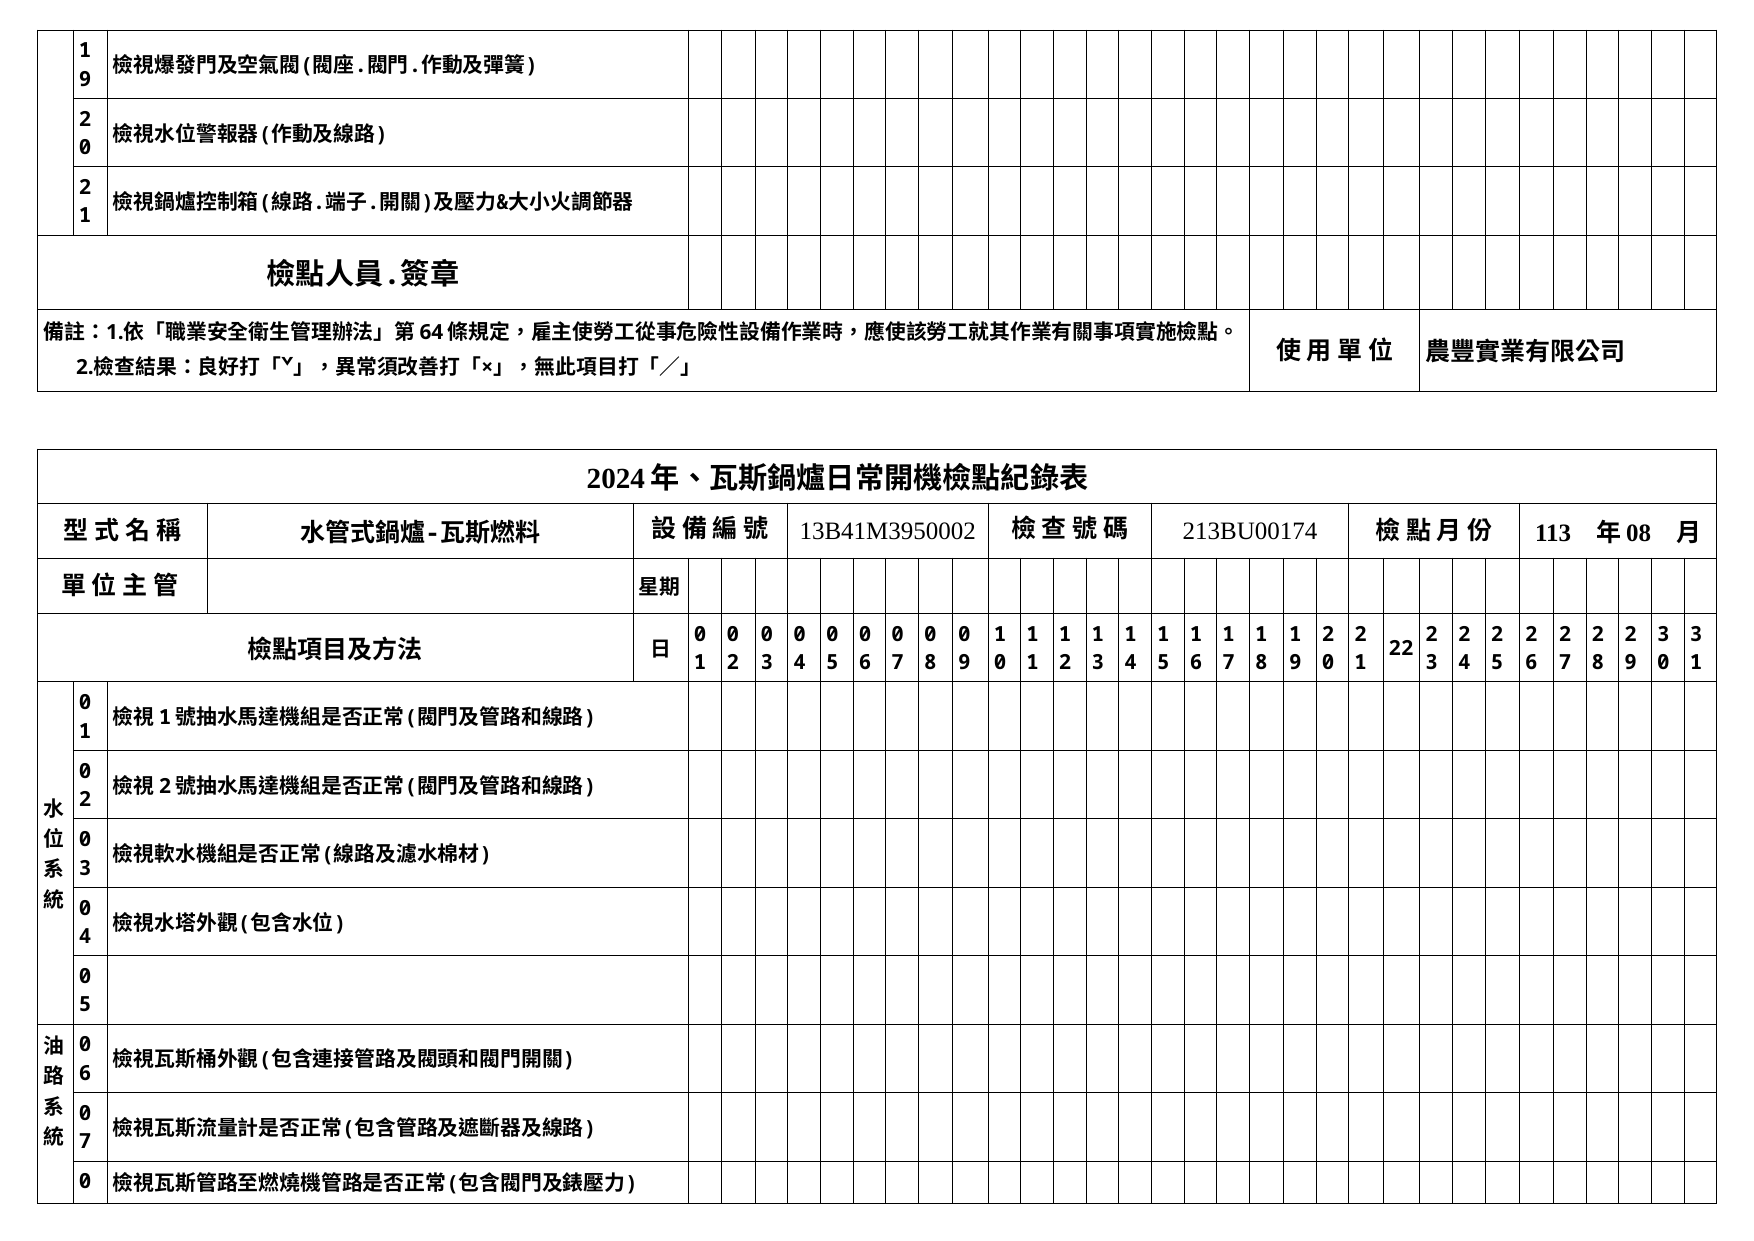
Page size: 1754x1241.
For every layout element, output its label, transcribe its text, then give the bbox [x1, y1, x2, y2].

table_cell [821, 819, 853, 887]
table_cell [1420, 1093, 1452, 1161]
table_cell [788, 1162, 820, 1202]
table_cell [1520, 167, 1553, 235]
table_cell [919, 888, 952, 955]
table_cell [1619, 99, 1651, 166]
table_cell 04 [788, 614, 820, 681]
table_cell [1587, 682, 1618, 750]
table_cell [1384, 99, 1419, 166]
table_cell [821, 1162, 853, 1202]
table_cell [1152, 682, 1184, 750]
table_cell [756, 559, 787, 613]
table_cell [886, 888, 918, 955]
table_cell [722, 167, 755, 235]
table_cell 06 [854, 614, 885, 681]
table_cell [1554, 682, 1586, 750]
table_cell [854, 1093, 885, 1161]
table_cell [1384, 167, 1419, 235]
table_cell [1119, 559, 1151, 613]
table_cell [1685, 751, 1716, 818]
table_cell [788, 682, 820, 750]
table_cell [1317, 819, 1348, 887]
table_cell 23 [1420, 614, 1452, 681]
table_cell [1384, 819, 1419, 887]
table_cell [1685, 1025, 1716, 1092]
table_cell [886, 31, 918, 98]
table_cell [1619, 236, 1651, 308]
table_cell [756, 682, 787, 750]
table_cell [1520, 559, 1553, 613]
table_cell [1520, 1162, 1553, 1202]
table_cell [1587, 31, 1618, 98]
table_cell [1619, 956, 1651, 1024]
table_cell 型 式 名 稱 [38, 504, 207, 558]
table_cell 檢 點 月 份 [1349, 504, 1519, 558]
table_cell [1420, 751, 1452, 818]
table_cell [1587, 559, 1618, 613]
table_cell [1087, 1025, 1118, 1092]
table_cell [1119, 682, 1151, 750]
table_cell [1652, 1093, 1684, 1161]
table_cell 06 [74, 1025, 107, 1092]
table_cell [1420, 31, 1452, 98]
table_cell [1587, 956, 1618, 1024]
table_cell [1021, 99, 1053, 166]
table_cell [689, 751, 721, 818]
table_cell [1185, 682, 1216, 750]
table_cell [1453, 956, 1485, 1024]
table_cell [919, 167, 952, 235]
table_cell [1152, 99, 1184, 166]
table_cell [1217, 1162, 1249, 1202]
table_cell [1217, 167, 1249, 235]
table_cell [1152, 956, 1184, 1024]
table_cell 檢視爆發門及空氣閥(閥座.閥門.作動及彈簧) [108, 31, 688, 98]
table_cell [1652, 956, 1684, 1024]
table_cell [1054, 819, 1086, 887]
table_cell [689, 888, 721, 955]
table_cell [1021, 682, 1053, 750]
table_cell [821, 167, 853, 235]
table_cell [1486, 167, 1519, 235]
table_cell [1652, 31, 1684, 98]
table_cell [1619, 819, 1651, 887]
table_cell 01 [689, 614, 721, 681]
table_cell [1087, 1162, 1118, 1202]
table_cell [1317, 1162, 1348, 1202]
table_cell [1685, 99, 1716, 166]
table_cell [1349, 888, 1383, 955]
table_cell [919, 751, 952, 818]
table_cell [689, 167, 721, 235]
table_cell [1217, 682, 1249, 750]
table_cell [1587, 1162, 1618, 1202]
table_cell [886, 99, 918, 166]
table_cell [1152, 167, 1184, 235]
table_cell [756, 888, 787, 955]
table_cell [1685, 819, 1716, 887]
table_cell 21 [1349, 614, 1383, 681]
table_cell [788, 559, 820, 613]
table_cell [1652, 99, 1684, 166]
table_cell [788, 819, 820, 887]
table_cell [1119, 31, 1151, 98]
table_cell 檢點項目及方法 [38, 614, 633, 681]
table_cell [1152, 31, 1184, 98]
table_cell [1652, 236, 1684, 308]
table_cell [1685, 682, 1716, 750]
table_cell [1453, 888, 1485, 955]
table_cell [1384, 682, 1419, 750]
table_cell 07 [74, 1093, 107, 1161]
table_cell [886, 751, 918, 818]
table_cell [1652, 1025, 1684, 1092]
table_cell [953, 1162, 988, 1202]
table_cell [689, 1093, 721, 1161]
table_cell [756, 236, 787, 308]
table_cell [689, 99, 721, 166]
table_cell 14 [1119, 614, 1151, 681]
table_cell [722, 1025, 755, 1092]
table_cell 設 備 編 號 [634, 504, 787, 558]
table_cell [788, 1093, 820, 1161]
table_cell 油 路 系 統 [38, 1025, 73, 1202]
table_cell [1217, 819, 1249, 887]
table_cell [1349, 1025, 1383, 1092]
table_cell [989, 559, 1020, 613]
table_cell [1486, 559, 1519, 613]
table_cell 04 [74, 888, 107, 955]
table_cell [788, 888, 820, 955]
table_cell [989, 1093, 1020, 1161]
table_cell [722, 682, 755, 750]
table_cell 檢視瓦斯桶外觀(包含連接管路及閥頭和閥門開關) [108, 1025, 688, 1092]
table_cell [989, 682, 1020, 750]
table_cell [1284, 31, 1316, 98]
table_cell [1217, 1025, 1249, 1092]
table_cell [989, 751, 1020, 818]
table_cell 31 [1685, 614, 1716, 681]
table_cell [854, 99, 885, 166]
table_cell [1021, 956, 1053, 1024]
table_cell [1119, 751, 1151, 818]
table_cell [1587, 167, 1618, 235]
table_cell 08 [919, 614, 952, 681]
table_cell [756, 31, 787, 98]
table_cell [989, 236, 1020, 308]
table_cell [1021, 1025, 1053, 1092]
table_cell [1317, 751, 1348, 818]
table_cell [788, 31, 820, 98]
table_cell 13 [1087, 614, 1118, 681]
table_cell [208, 559, 633, 613]
table_cell [854, 1162, 885, 1202]
table_cell [1250, 1025, 1283, 1092]
table_cell [1652, 888, 1684, 955]
table_cell [1317, 682, 1348, 750]
table_cell [1152, 888, 1184, 955]
table_cell [1420, 559, 1452, 613]
table_cell [1349, 99, 1383, 166]
table_cell 05 [74, 956, 107, 1024]
table_cell [722, 236, 755, 308]
table_cell [953, 236, 988, 308]
table_cell [1384, 559, 1419, 613]
table_cell [886, 559, 918, 613]
table_cell [1619, 31, 1651, 98]
table_cell [1185, 167, 1216, 235]
table_cell [919, 956, 952, 1024]
table_cell [689, 956, 721, 1024]
table_cell 水 位 系 統 [38, 682, 73, 1024]
table_cell 30 [1652, 614, 1684, 681]
table_cell 20 [1317, 614, 1348, 681]
table_cell [1054, 99, 1086, 166]
table_cell [1384, 1093, 1419, 1161]
table_cell [1652, 1162, 1684, 1202]
table_cell [1685, 31, 1716, 98]
table_cell 17 [1217, 614, 1249, 681]
table_cell [1021, 167, 1053, 235]
table_cell 18 [1250, 614, 1283, 681]
table_cell [1217, 751, 1249, 818]
table_cell [1520, 956, 1553, 1024]
table_cell [1054, 31, 1086, 98]
table_cell [1685, 888, 1716, 955]
table_cell [1250, 167, 1283, 235]
table_cell [1250, 559, 1283, 613]
table_cell [1619, 888, 1651, 955]
table_cell [1284, 167, 1316, 235]
table_cell [1520, 31, 1553, 98]
table_cell [1349, 956, 1383, 1024]
table_cell [1317, 1025, 1348, 1092]
table_cell [1087, 956, 1118, 1024]
table_cell [1284, 236, 1316, 308]
table_cell [1652, 167, 1684, 235]
table_cell 單 位 主 管 [38, 559, 207, 613]
table_cell [1587, 888, 1618, 955]
table_cell [1619, 682, 1651, 750]
table_cell [1185, 31, 1216, 98]
table_cell [1185, 1162, 1216, 1202]
table_cell [1217, 99, 1249, 166]
table_cell [722, 1093, 755, 1161]
table_cell [756, 1025, 787, 1092]
table_cell [1087, 751, 1118, 818]
table_cell [1486, 751, 1519, 818]
table_cell [1652, 819, 1684, 887]
table_cell [919, 31, 952, 98]
table_cell [1119, 1093, 1151, 1161]
table_cell [1554, 1162, 1586, 1202]
table_cell 25 [1486, 614, 1519, 681]
table_cell 檢視2號抽水馬達機組是否正常(閥門及管路和線路) [108, 751, 688, 818]
table_cell 05 [821, 614, 853, 681]
table_cell [919, 1025, 952, 1092]
table_cell [1652, 751, 1684, 818]
table_cell [722, 819, 755, 887]
table_cell 02 [74, 751, 107, 818]
table_cell [1619, 1162, 1651, 1202]
table_cell [1185, 1093, 1216, 1161]
table_cell [722, 888, 755, 955]
table_cell [1486, 1093, 1519, 1161]
table_cell [821, 888, 853, 955]
table_cell 20 [74, 99, 107, 166]
table_cell [1250, 819, 1283, 887]
table_cell [1021, 819, 1053, 887]
table_cell 檢點人員.簽章 [38, 236, 688, 308]
table_cell [1054, 236, 1086, 308]
table_cell [854, 682, 885, 750]
table_cell [1217, 1093, 1249, 1161]
table_cell [1420, 167, 1452, 235]
table_cell [1453, 1025, 1485, 1092]
table_cell [1652, 559, 1684, 613]
table_cell [854, 236, 885, 308]
table_cell [1054, 956, 1086, 1024]
table_cell 09 [953, 614, 988, 681]
table_cell [108, 956, 688, 1024]
table_cell [1021, 31, 1053, 98]
table_cell [1250, 236, 1283, 308]
table_cell [886, 819, 918, 887]
table_cell [1054, 682, 1086, 750]
table_cell [821, 682, 853, 750]
table_cell 27 [1554, 614, 1586, 681]
table_cell [689, 559, 721, 613]
table_cell [1384, 31, 1419, 98]
table_cell [722, 559, 755, 613]
table_cell [1453, 167, 1485, 235]
table_cell 11 [1021, 614, 1053, 681]
table_cell [756, 751, 787, 818]
table_cell [1021, 1162, 1053, 1202]
table_cell [854, 31, 885, 98]
table_cell [953, 1025, 988, 1092]
table_cell [788, 1025, 820, 1092]
table_cell [1054, 1162, 1086, 1202]
table_cell [1152, 1162, 1184, 1202]
table_header 2024年、瓦斯鍋爐日常開機檢點紀錄表 [38, 450, 1716, 502]
table_cell [1384, 1025, 1419, 1092]
table_cell [1119, 956, 1151, 1024]
table_cell [1317, 888, 1348, 955]
table_cell [821, 751, 853, 818]
table_cell [1453, 236, 1485, 308]
table_cell [1486, 99, 1519, 166]
table_cell [1384, 956, 1419, 1024]
table_cell [919, 1162, 952, 1202]
table_cell [1384, 888, 1419, 955]
table_cell [1284, 559, 1316, 613]
table_cell [854, 751, 885, 818]
table_cell [854, 559, 885, 613]
table_cell [1486, 1162, 1519, 1202]
table_cell 03 [74, 819, 107, 887]
table_cell [1021, 236, 1053, 308]
table_cell [1554, 1025, 1586, 1092]
table_cell [1119, 888, 1151, 955]
table_cell 26 [1520, 614, 1553, 681]
table_cell 15 [1152, 614, 1184, 681]
table_cell [1317, 559, 1348, 613]
table_cell [1554, 751, 1586, 818]
table_cell [1284, 1162, 1316, 1202]
table_cell [919, 682, 952, 750]
table_cell [1152, 819, 1184, 887]
table_cell 檢視水位警報器(作動及線路) [108, 99, 688, 166]
table_cell [1119, 1025, 1151, 1092]
table_cell 檢視瓦斯管路至燃燒機管路是否正常(包含閥門及錶壓力) [108, 1162, 688, 1202]
table_cell [1284, 682, 1316, 750]
table_cell [919, 236, 952, 308]
table_cell [1317, 31, 1348, 98]
table_cell [1349, 1093, 1383, 1161]
table_cell [1587, 751, 1618, 818]
table_cell [989, 1162, 1020, 1202]
table_cell [1119, 1162, 1151, 1202]
table_cell [919, 99, 952, 166]
table_cell 0 [74, 1162, 107, 1202]
table_cell [1021, 888, 1053, 955]
table_cell [1554, 559, 1586, 613]
table_cell [1087, 559, 1118, 613]
table_cell [886, 236, 918, 308]
table_cell [1520, 236, 1553, 308]
table_cell [1486, 236, 1519, 308]
table_cell [1420, 956, 1452, 1024]
table_cell [1520, 1025, 1553, 1092]
table_cell 16 [1185, 614, 1216, 681]
table_cell [1054, 751, 1086, 818]
table_cell [1554, 888, 1586, 955]
table_cell [1119, 236, 1151, 308]
table_cell 13B41M3950002 [788, 504, 988, 558]
table_cell [1685, 167, 1716, 235]
table_cell [919, 559, 952, 613]
table_cell [1554, 236, 1586, 308]
table_cell [953, 1093, 988, 1161]
table_cell [1054, 1093, 1086, 1161]
table_cell [1185, 956, 1216, 1024]
table_cell [919, 819, 952, 887]
table_cell [953, 31, 988, 98]
table_cell [1349, 819, 1383, 887]
table_cell [1284, 819, 1316, 887]
table_cell [1349, 751, 1383, 818]
table_cell [1054, 559, 1086, 613]
table_cell [1520, 682, 1553, 750]
table_cell [1284, 956, 1316, 1024]
table_cell [854, 819, 885, 887]
table_cell 使 用 單 位 [1250, 310, 1419, 391]
table_cell [1619, 751, 1651, 818]
table_cell [854, 888, 885, 955]
table_cell [989, 167, 1020, 235]
table_cell 07 [886, 614, 918, 681]
table_cell [1317, 99, 1348, 166]
table_cell [1420, 99, 1452, 166]
table_cell [1250, 31, 1283, 98]
table_cell [756, 1162, 787, 1202]
table_cell [1217, 236, 1249, 308]
table_cell [1349, 31, 1383, 98]
table_cell [1587, 1093, 1618, 1161]
table_cell [1217, 888, 1249, 955]
table_cell [886, 167, 918, 235]
table_cell [1185, 751, 1216, 818]
table_cell [1087, 1093, 1118, 1161]
table_cell [1185, 99, 1216, 166]
table_cell [1152, 1025, 1184, 1092]
table_cell [1685, 559, 1716, 613]
table_cell [722, 1162, 755, 1202]
table_cell [1384, 236, 1419, 308]
table_cell [1420, 682, 1452, 750]
table_cell [1486, 682, 1519, 750]
table_cell [1685, 956, 1716, 1024]
table_cell [1185, 888, 1216, 955]
table_cell [989, 99, 1020, 166]
table_cell [1317, 167, 1348, 235]
table_cell [1453, 1093, 1485, 1161]
table_cell [821, 236, 853, 308]
table_cell [1685, 1162, 1716, 1202]
table_cell [1119, 167, 1151, 235]
table_cell [989, 888, 1020, 955]
table_cell [854, 1025, 885, 1092]
table_cell 24 [1453, 614, 1485, 681]
table_cell [1021, 1093, 1053, 1161]
table_cell 農豐實業有限公司 [1420, 310, 1716, 391]
table_cell [1284, 1093, 1316, 1161]
table_cell [788, 956, 820, 1024]
table_cell [1087, 31, 1118, 98]
table_cell 19 [1284, 614, 1316, 681]
table_cell [1554, 819, 1586, 887]
table_cell [1250, 99, 1283, 166]
table_cell [1119, 819, 1151, 887]
table_cell 113 年08 月 [1520, 504, 1716, 558]
table_cell [756, 956, 787, 1024]
table_cell [1587, 99, 1618, 166]
table_cell [1420, 1025, 1452, 1092]
table_cell [1317, 1093, 1348, 1161]
table_cell 19 [74, 31, 107, 98]
table_cell 28 [1587, 614, 1618, 681]
table_cell [821, 559, 853, 613]
table_cell [1284, 888, 1316, 955]
table_cell [1317, 956, 1348, 1024]
table_cell [1349, 167, 1383, 235]
table_cell [1420, 888, 1452, 955]
table_cell [1685, 236, 1716, 308]
table_cell [886, 1162, 918, 1202]
table_cell 日 [634, 614, 688, 681]
table_cell [1087, 888, 1118, 955]
table_cell [1250, 888, 1283, 955]
table_cell [1152, 1093, 1184, 1161]
table_cell [953, 819, 988, 887]
table_cell 03 [756, 614, 787, 681]
table_cell [1520, 819, 1553, 887]
table_cell 備註：1.依「職業安全衛生管理辦法」第64條規定，雇主使勞工從事危險性設備作業時，應使該勞工就其作業有關事項實施檢點。 2.檢查結果：良好打「ˇ」，異常須改善打「×」，無此項目打「∕」 [38, 310, 1249, 391]
table_cell [689, 1025, 721, 1092]
table_cell [953, 167, 988, 235]
table_cell [1486, 888, 1519, 955]
table_cell [756, 1093, 787, 1161]
table_cell [1087, 819, 1118, 887]
table_cell 檢視軟水機組是否正常(線路及濾水棉材) [108, 819, 688, 887]
table_cell [1554, 167, 1586, 235]
table_cell [1453, 99, 1485, 166]
table_cell [886, 956, 918, 1024]
table_cell [1054, 167, 1086, 235]
table_cell [821, 956, 853, 1024]
table_cell [1152, 751, 1184, 818]
table_cell [1349, 559, 1383, 613]
table_cell 檢視1號抽水馬達機組是否正常(閥門及管路和線路) [108, 682, 688, 750]
table_cell 檢 查 號 碼 [989, 504, 1151, 558]
table_cell [1587, 1025, 1618, 1092]
table_cell [854, 956, 885, 1024]
table_cell [953, 99, 988, 166]
table_cell 02 [722, 614, 755, 681]
table_cell [1054, 888, 1086, 955]
table_cell [788, 167, 820, 235]
table_cell [1284, 751, 1316, 818]
table_cell [1284, 99, 1316, 166]
table_cell [788, 236, 820, 308]
table_cell [1453, 31, 1485, 98]
table_cell [1486, 819, 1519, 887]
table_cell 01 [74, 682, 107, 750]
table_cell [1554, 99, 1586, 166]
table_cell [1384, 751, 1419, 818]
table_cell [1349, 236, 1383, 308]
table_cell 22 [1384, 614, 1419, 681]
table_cell [953, 956, 988, 1024]
table_cell [1453, 1162, 1485, 1202]
table_cell 檢視鍋爐控制箱(線路.端子.開關)及壓力&大小火調節器 [108, 167, 688, 235]
table_cell [1554, 31, 1586, 98]
table_cell [953, 682, 988, 750]
table_cell 星期 [634, 559, 688, 613]
table_cell [1384, 1162, 1419, 1202]
table_cell [1587, 236, 1618, 308]
table_cell 12 [1054, 614, 1086, 681]
table_cell [1619, 1025, 1651, 1092]
table_cell [1486, 31, 1519, 98]
table_cell [1520, 1093, 1553, 1161]
table_cell [689, 1162, 721, 1202]
table_cell 21 [74, 167, 107, 235]
table_cell [989, 956, 1020, 1024]
table_cell 10 [989, 614, 1020, 681]
table_cell [1486, 956, 1519, 1024]
table_cell [1619, 1093, 1651, 1161]
table_cell [989, 819, 1020, 887]
table_cell [1087, 99, 1118, 166]
table_cell 213BU00174 [1152, 504, 1348, 558]
table_cell [1619, 167, 1651, 235]
table_cell [1349, 1162, 1383, 1202]
table_cell [1217, 559, 1249, 613]
table_cell [756, 99, 787, 166]
table_cell [1554, 1093, 1586, 1161]
table_cell [1486, 1025, 1519, 1092]
table_cell [1217, 956, 1249, 1024]
table_cell [1453, 751, 1485, 818]
table_cell [989, 31, 1020, 98]
table_cell [1520, 751, 1553, 818]
table_cell [953, 559, 988, 613]
table_cell [788, 99, 820, 166]
table_cell 檢視水塔外觀(包含水位) [108, 888, 688, 955]
table_cell [1185, 559, 1216, 613]
table_cell [1317, 236, 1348, 308]
table_cell [1152, 236, 1184, 308]
table_cell [1453, 682, 1485, 750]
table_cell [1453, 819, 1485, 887]
table_cell [1250, 956, 1283, 1024]
table_cell [1021, 751, 1053, 818]
table_cell [854, 167, 885, 235]
table_cell [1520, 99, 1553, 166]
table_cell [1349, 682, 1383, 750]
table_cell [722, 956, 755, 1024]
table_cell [1185, 236, 1216, 308]
table_cell [1250, 751, 1283, 818]
table_cell [821, 1025, 853, 1092]
table_cell [953, 751, 988, 818]
table_cell [1021, 559, 1053, 613]
table_cell [1087, 236, 1118, 308]
table_cell [919, 1093, 952, 1161]
table_cell [1587, 819, 1618, 887]
table_cell [1185, 1025, 1216, 1092]
table_cell [722, 751, 755, 818]
table_cell [989, 1025, 1020, 1092]
table_cell [1619, 559, 1651, 613]
table_cell [1652, 682, 1684, 750]
table_cell [1152, 559, 1184, 613]
table_cell [1217, 31, 1249, 98]
table_cell [689, 236, 721, 308]
table_cell 檢視瓦斯流量計是否正常(包含管路及遮斷器及線路) [108, 1093, 688, 1161]
table_cell [756, 167, 787, 235]
table_cell [788, 751, 820, 818]
table_cell [1420, 1162, 1452, 1202]
table_cell [1087, 167, 1118, 235]
table_cell [756, 819, 787, 887]
table_cell [689, 819, 721, 887]
table_cell [1250, 682, 1283, 750]
table_cell [886, 1025, 918, 1092]
table_cell 29 [1619, 614, 1651, 681]
table_cell [886, 1093, 918, 1161]
table_cell [821, 99, 853, 166]
table_cell [1420, 819, 1452, 887]
table_cell [1119, 99, 1151, 166]
table_cell 水管式鍋爐-瓦斯燃料 [208, 504, 633, 558]
table_cell [689, 31, 721, 98]
table_cell [689, 682, 721, 750]
table_cell [1554, 956, 1586, 1024]
table_cell [1054, 1025, 1086, 1092]
table_cell [886, 682, 918, 750]
table_cell [1453, 559, 1485, 613]
table_cell [1284, 1025, 1316, 1092]
table_cell [1250, 1162, 1283, 1202]
table_cell [1185, 819, 1216, 887]
table_cell [1087, 682, 1118, 750]
table_cell [1420, 236, 1452, 308]
table_cell [722, 31, 755, 98]
table_cell [821, 1093, 853, 1161]
table_cell [1520, 888, 1553, 955]
table_cell [1250, 1093, 1283, 1161]
table_cell [821, 31, 853, 98]
table_cell [722, 99, 755, 166]
table_cell [1685, 1093, 1716, 1161]
table_cell [953, 888, 988, 955]
